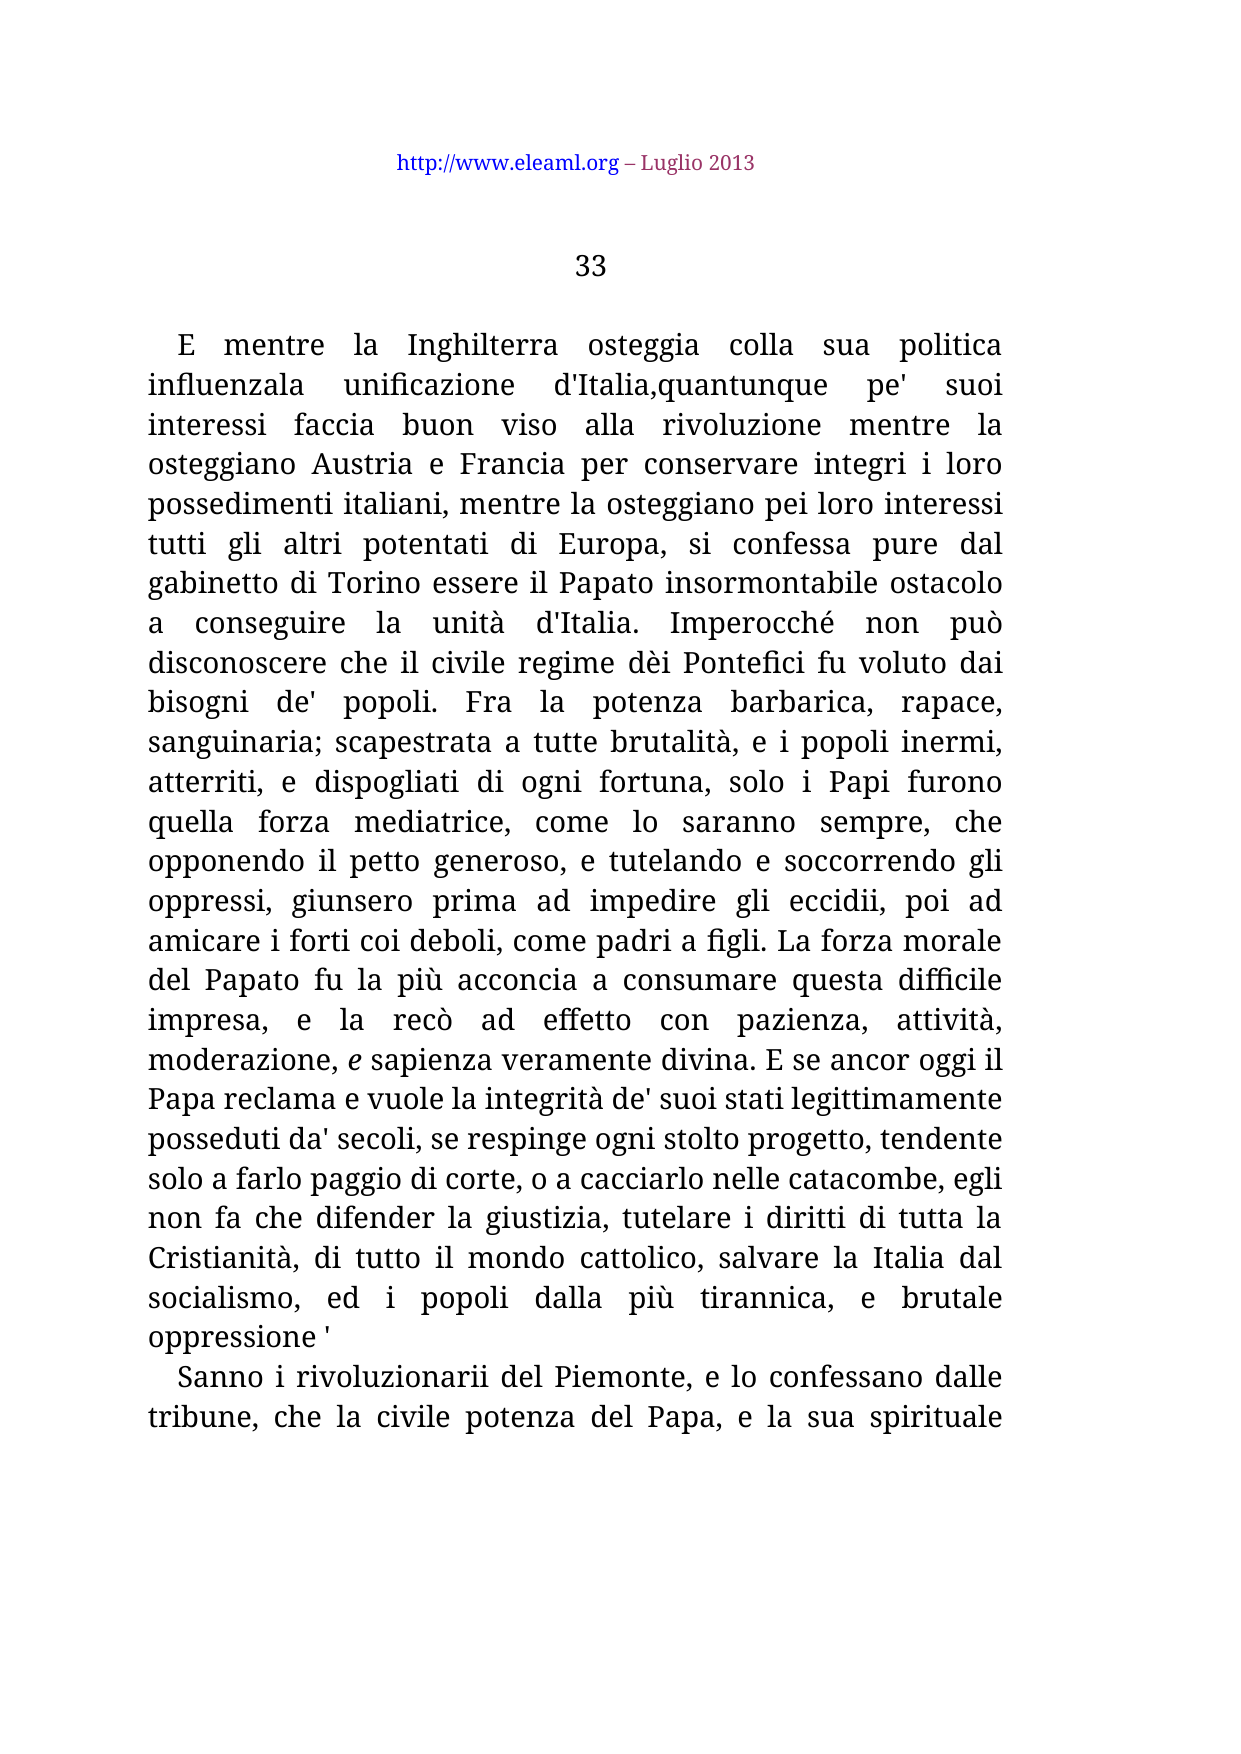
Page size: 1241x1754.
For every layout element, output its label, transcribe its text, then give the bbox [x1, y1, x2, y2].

text E mentre la Inghilterra osteggia colla sua politica influenzala unificazione d'Italia,quantunque pe' suoi interessi faccia buon viso alla rivoluzione mentre la osteggiano Austria e Francia per conservare integri i loro possedimenti italiani, mentre la osteggiano pei loro interessi tutti gli altri potentati di Europa, si confessa pure dal gabinetto di Torino essere il Papato insormontabile ostacolo a conseguire la unità d'Italia. Imperocché non può disconoscere che il civile regime dèi Pontefici fu voluto dai bisogni de' popoli. Fra la potenza barbarica, rapace, sanguinaria; scapestrata a tutte brutalità, e i popoli inermi, atterriti, e dispogliati di ogni fortuna, solo i Papi furono quella forza mediatrice, come lo saranno sempre, che opponendo il petto generoso, e tutelando e soccorrendo gli oppressi, giunsero prima ad impedire gli eccidii, poi ad amicare i forti coi deboli, come padri a figli. La forza morale del Papato fu la più acconcia a consumare questa difficile impresa, e la recò ad effetto con pazienza, attività, moderazione, e sapienza veramente divina. E se ancor oggi il Papa reclama e vuole la integrità de' suoi stati legittimamente posseduti da' secoli, se respinge ogni stolto progetto, tendente solo a farlo paggio di corte, o a cacciarlo nelle catacombe, egli non fa che difender la giustizia, tutelare i diritti di tutta la Cristianità, di tutto il mondo cattolico, salvare la Italia dal socialismo, ed i popoli dalla più tirannica, e brutale oppressione ' [148, 324, 1004, 1356]
text Sanno i rivoluzionarii del Piemonte, e lo confessano dalle tribune, che la civile potenza del Papa, e la sua spirituale [148, 1356, 1004, 1436]
text 33 [148, 245, 1004, 285]
